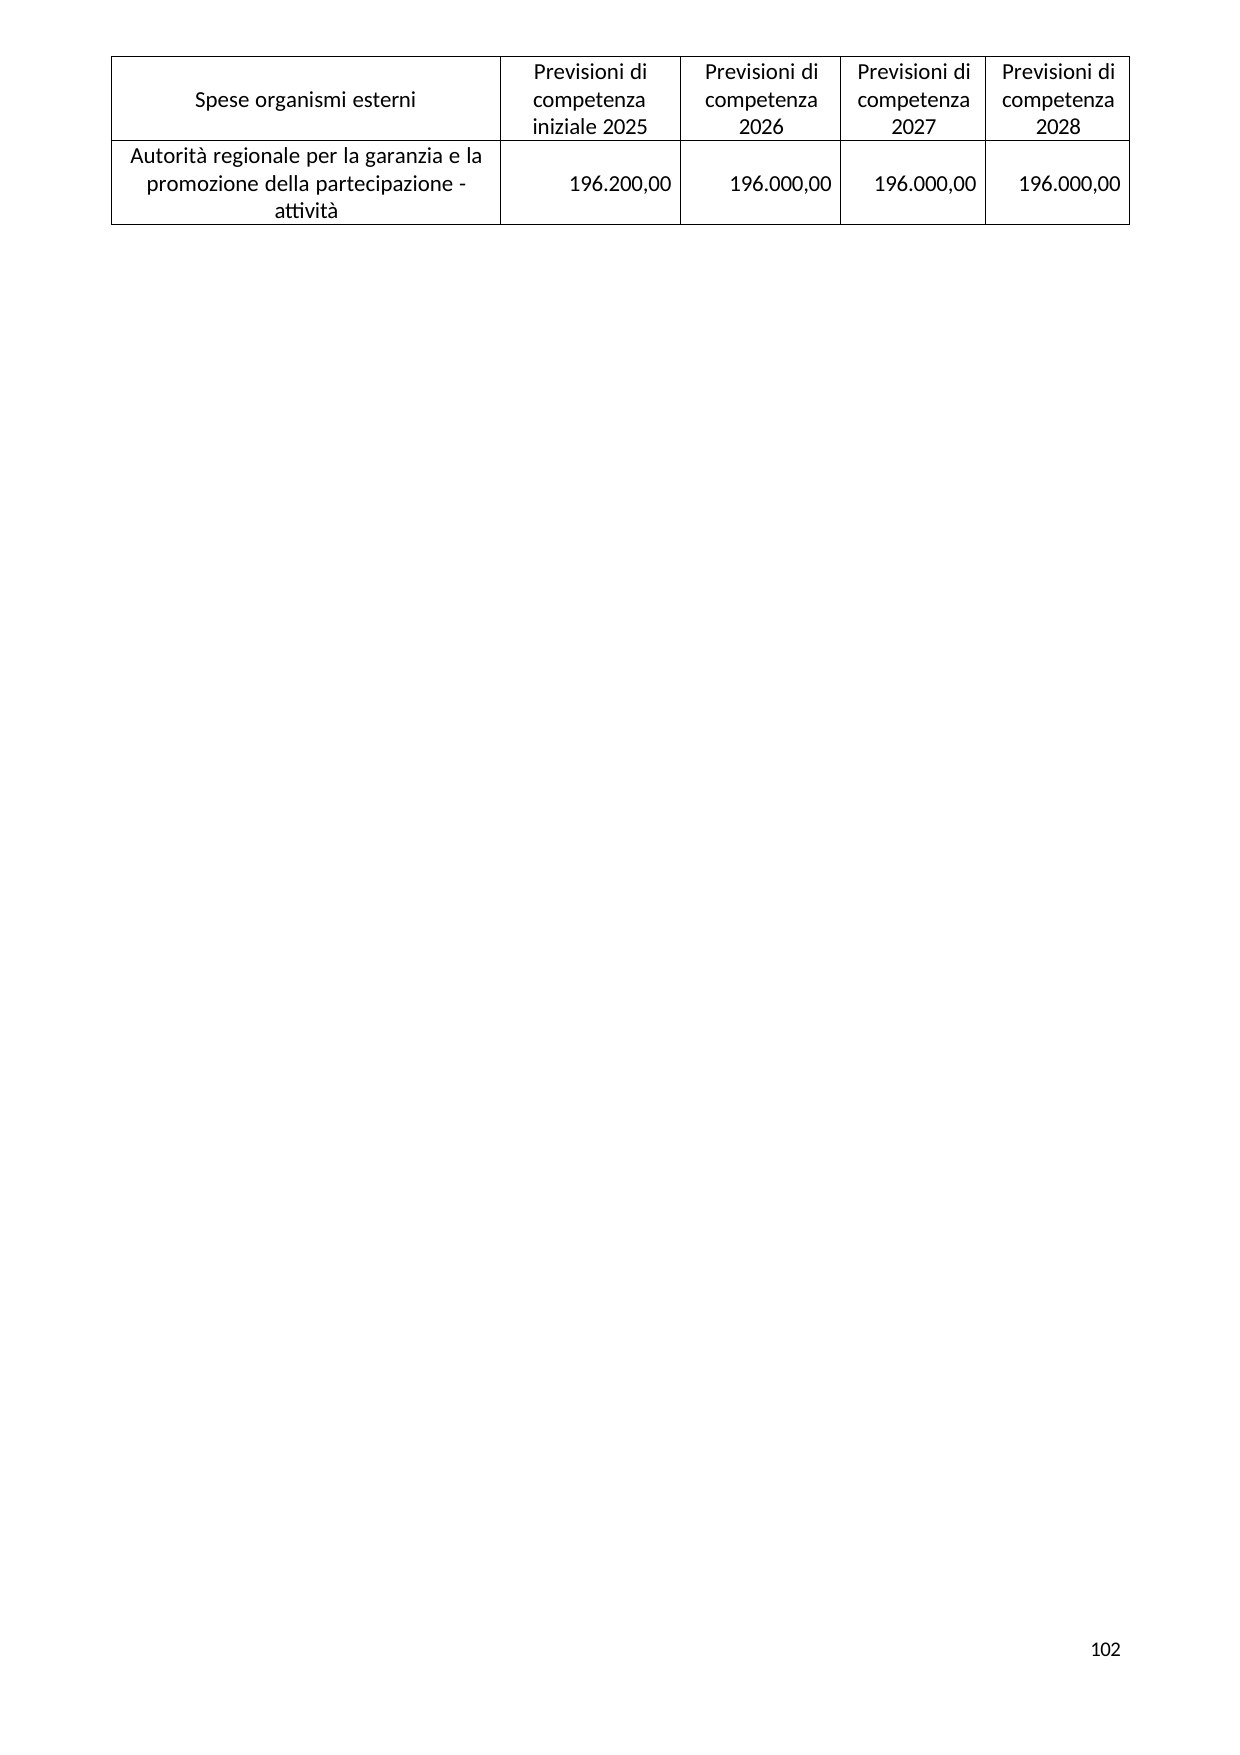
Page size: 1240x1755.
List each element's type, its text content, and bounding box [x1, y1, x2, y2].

table_header Previsioni di competenza iniziale 2025 [501, 57, 680, 140]
table_cell 196.200,00 [501, 141, 680, 224]
table_cell 196.000,00 [986, 141, 1129, 224]
table_cell 196.000,00 [841, 141, 985, 224]
table_cell 196.000,00 [681, 141, 840, 224]
table_header Spese organismi esterni [112, 57, 500, 140]
table_header Previsioni di competenza 2026 [681, 57, 840, 140]
table_cell Autorità regionale per la garanzia e la promozione della partecipazione - attività [112, 141, 500, 224]
table_header Previsioni di competenza 2028 [986, 57, 1129, 140]
table_header Previsioni di competenza 2027 [841, 57, 985, 140]
